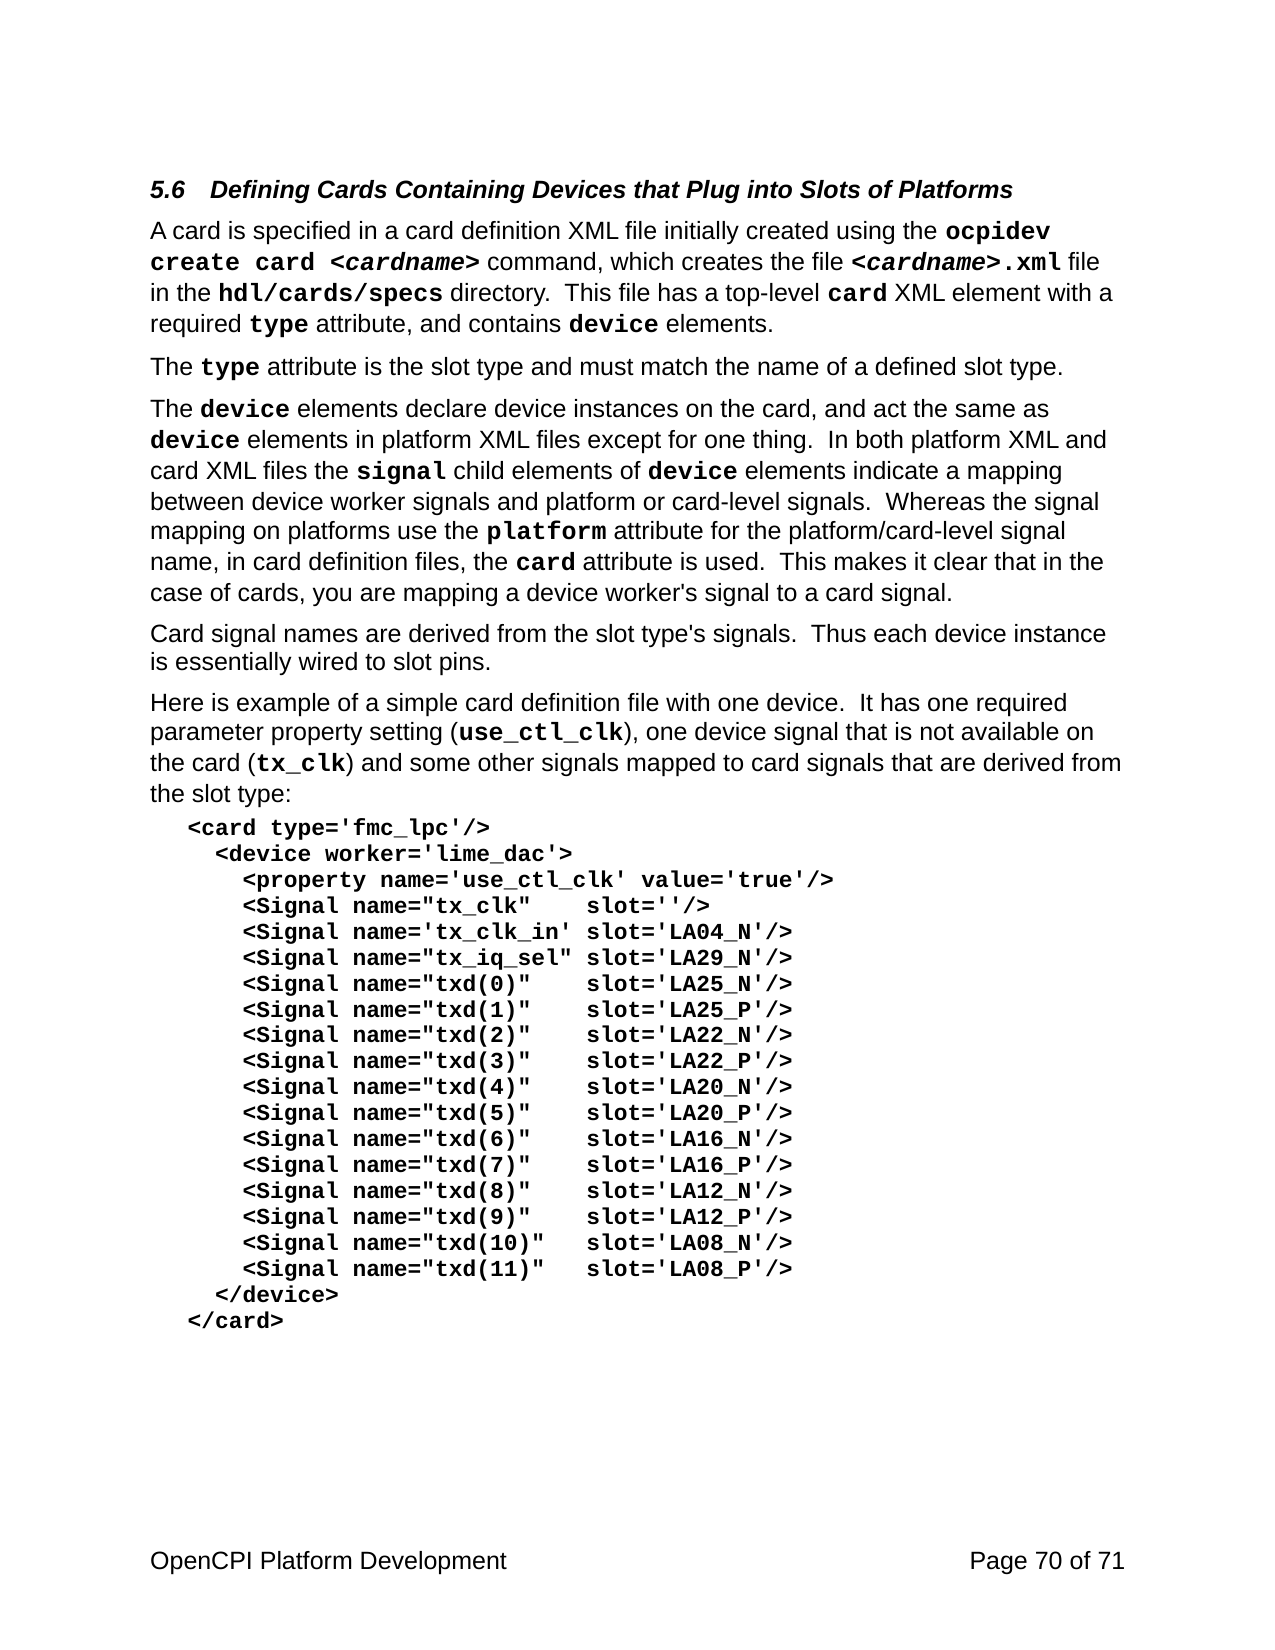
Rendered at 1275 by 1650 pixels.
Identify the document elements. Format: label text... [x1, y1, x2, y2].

text Here is example of a simple card definition file with one device. It has one required parameter property setting (use_ctl_clk), one device signal that is not available on the card (tx_clk) and some other signals mapped to card signals that are derived from the slot type: [150, 688, 1125, 807]
text The device elements declare device instances on the card, and act the same as device elements in platform XML files except for one thing. In both platform XML and card XML files the signal child elements of device elements indicate a mapping between device worker signals and platform or card-level signals. Whereas the signal mapping on platforms use the platform attribute for the platform/card-level signal name, in card definition files, the card attribute is used. This makes it clear that in the case of cards, you are mapping a device worker's signal to a card signal. [150, 394, 1125, 607]
text The type attribute is the slot type and must match the name of a defined slot type. [150, 351, 1125, 382]
text <card type='fmc_lpc'/> <device worker='lime_dac'> <property name='use_ctl_clk' value='true'/> <Signal name="tx_clk" slot=''/> <Signal name='tx_clk_in' slot='LA04_N'/> <Signal name="tx_iq_sel" slot='LA29_N'/> <Signal name="txd(0)" slot='LA25_N'/> <Signal name="txd(1)" slot='LA25_P'/> <Signal name="txd(2)" slot='LA22_N'/> <Signal name="txd(3)" slot='LA22_P'/> <Signal name="txd(4)" slot='LA20_N'/> <Signal name="txd(5)" slot='LA20_P'/> <Signal name="txd(6)" slot='LA16_N'/> <Signal name="txd(7)" slot='LA16_P'/> <Signal name="txd(8)" slot='LA12_N'/> <Signal name="txd(9)" slot='LA12_P'/> <Signal name="txd(10)" slot='LA08_N'/> <Signal name="txd(11)" slot='LA08_P'/> </device> </card> [187, 816, 1125, 1335]
text Card signal names are derived from the slot type's signals. Thus each device instance is essentially wired to slot pins. [150, 618, 1125, 676]
text A card is specified in a card definition XML file initially created using the ocpidev create card <cardname> command, which creates the file <cardname>.xml file in the hdl/cards/specs directory. This file has a top-level card XML element with a required type attribute, and contains device elements. [150, 216, 1125, 339]
subtitle Defining Cards Containing Devices that Plug into Slots of Platforms [150, 175, 1125, 204]
